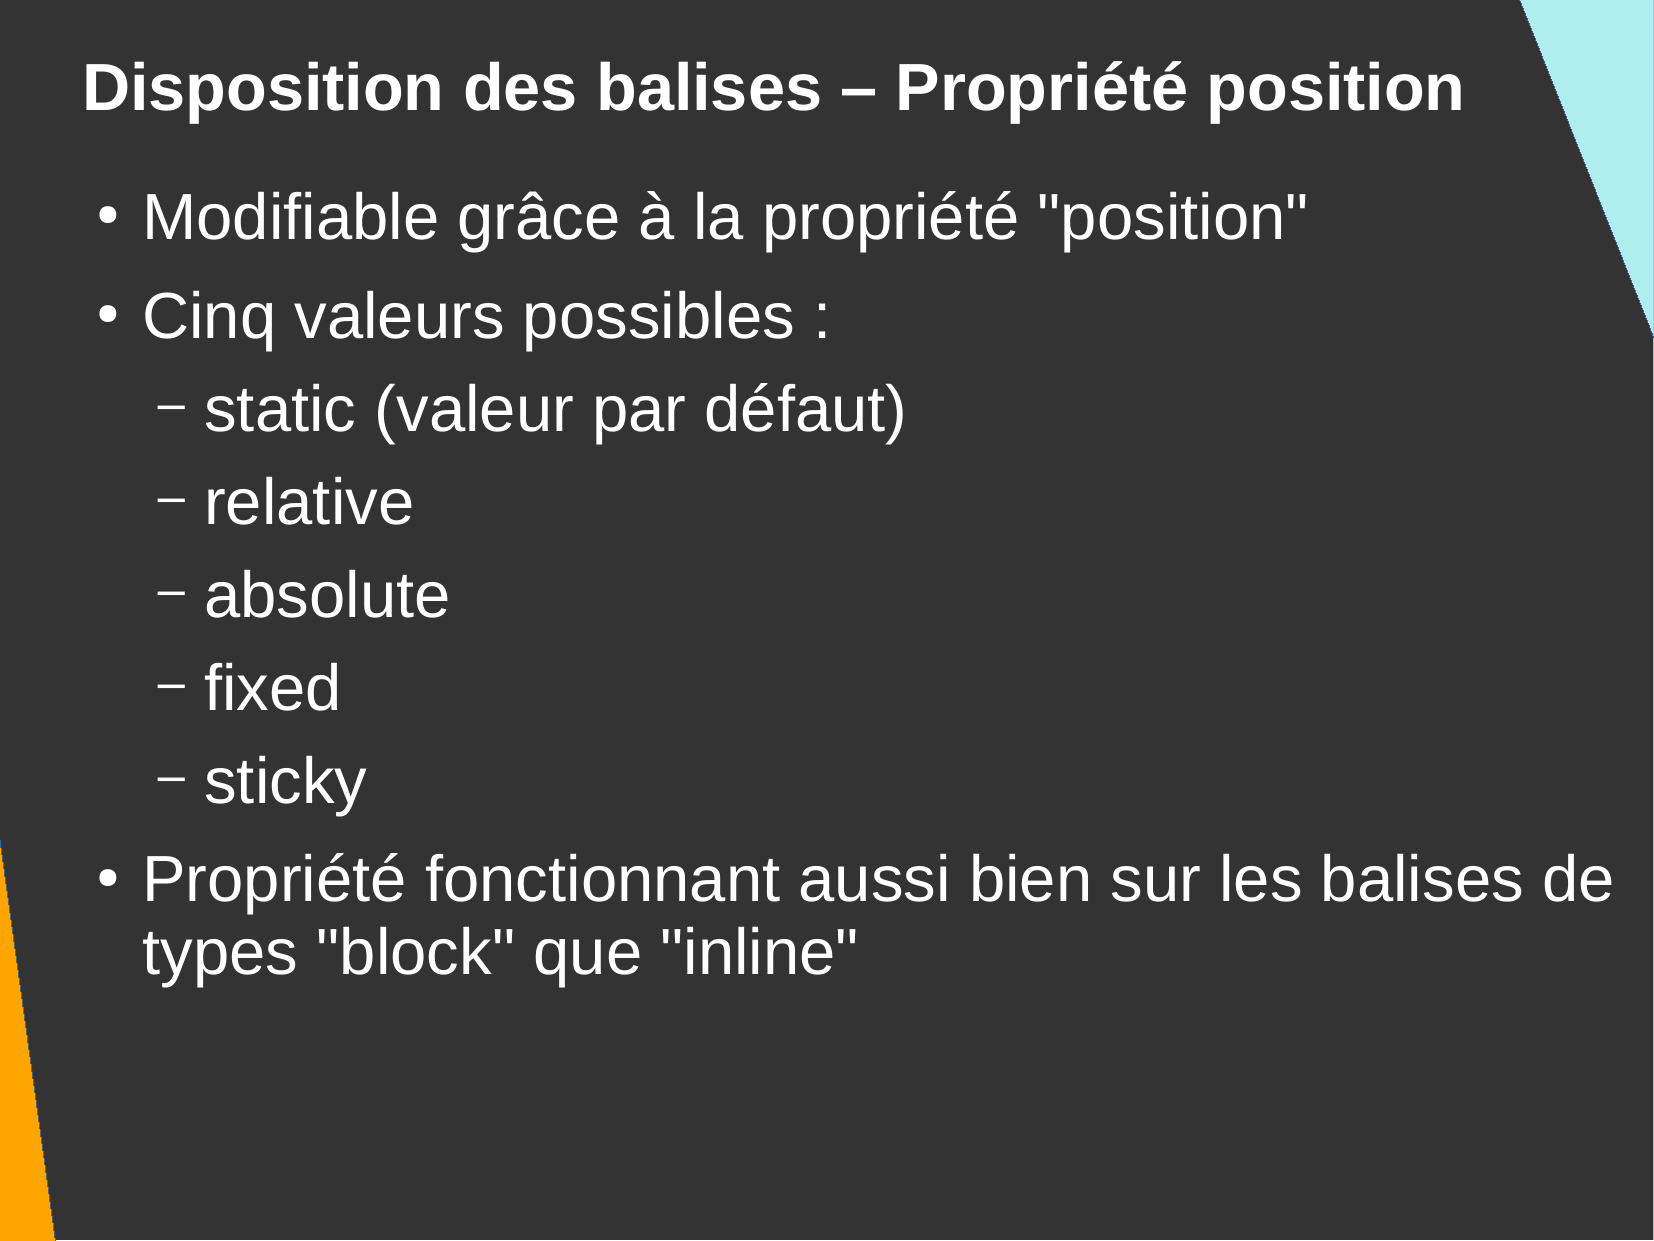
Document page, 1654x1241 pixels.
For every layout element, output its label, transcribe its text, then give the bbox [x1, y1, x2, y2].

text_box [0, 839, 56, 1241]
text_box [1519, 0, 1654, 338]
list Modifiable grâce à la propriété "position" Cinq valeurs possibles : static (valeur par défaut) relative absolute fixed sticky Propriété fonctionnant aussi bien sur les balises de types "block" que "inline" [80, 180, 1620, 993]
title Disposition des balises – Propriété position [82, 49, 1571, 130]
